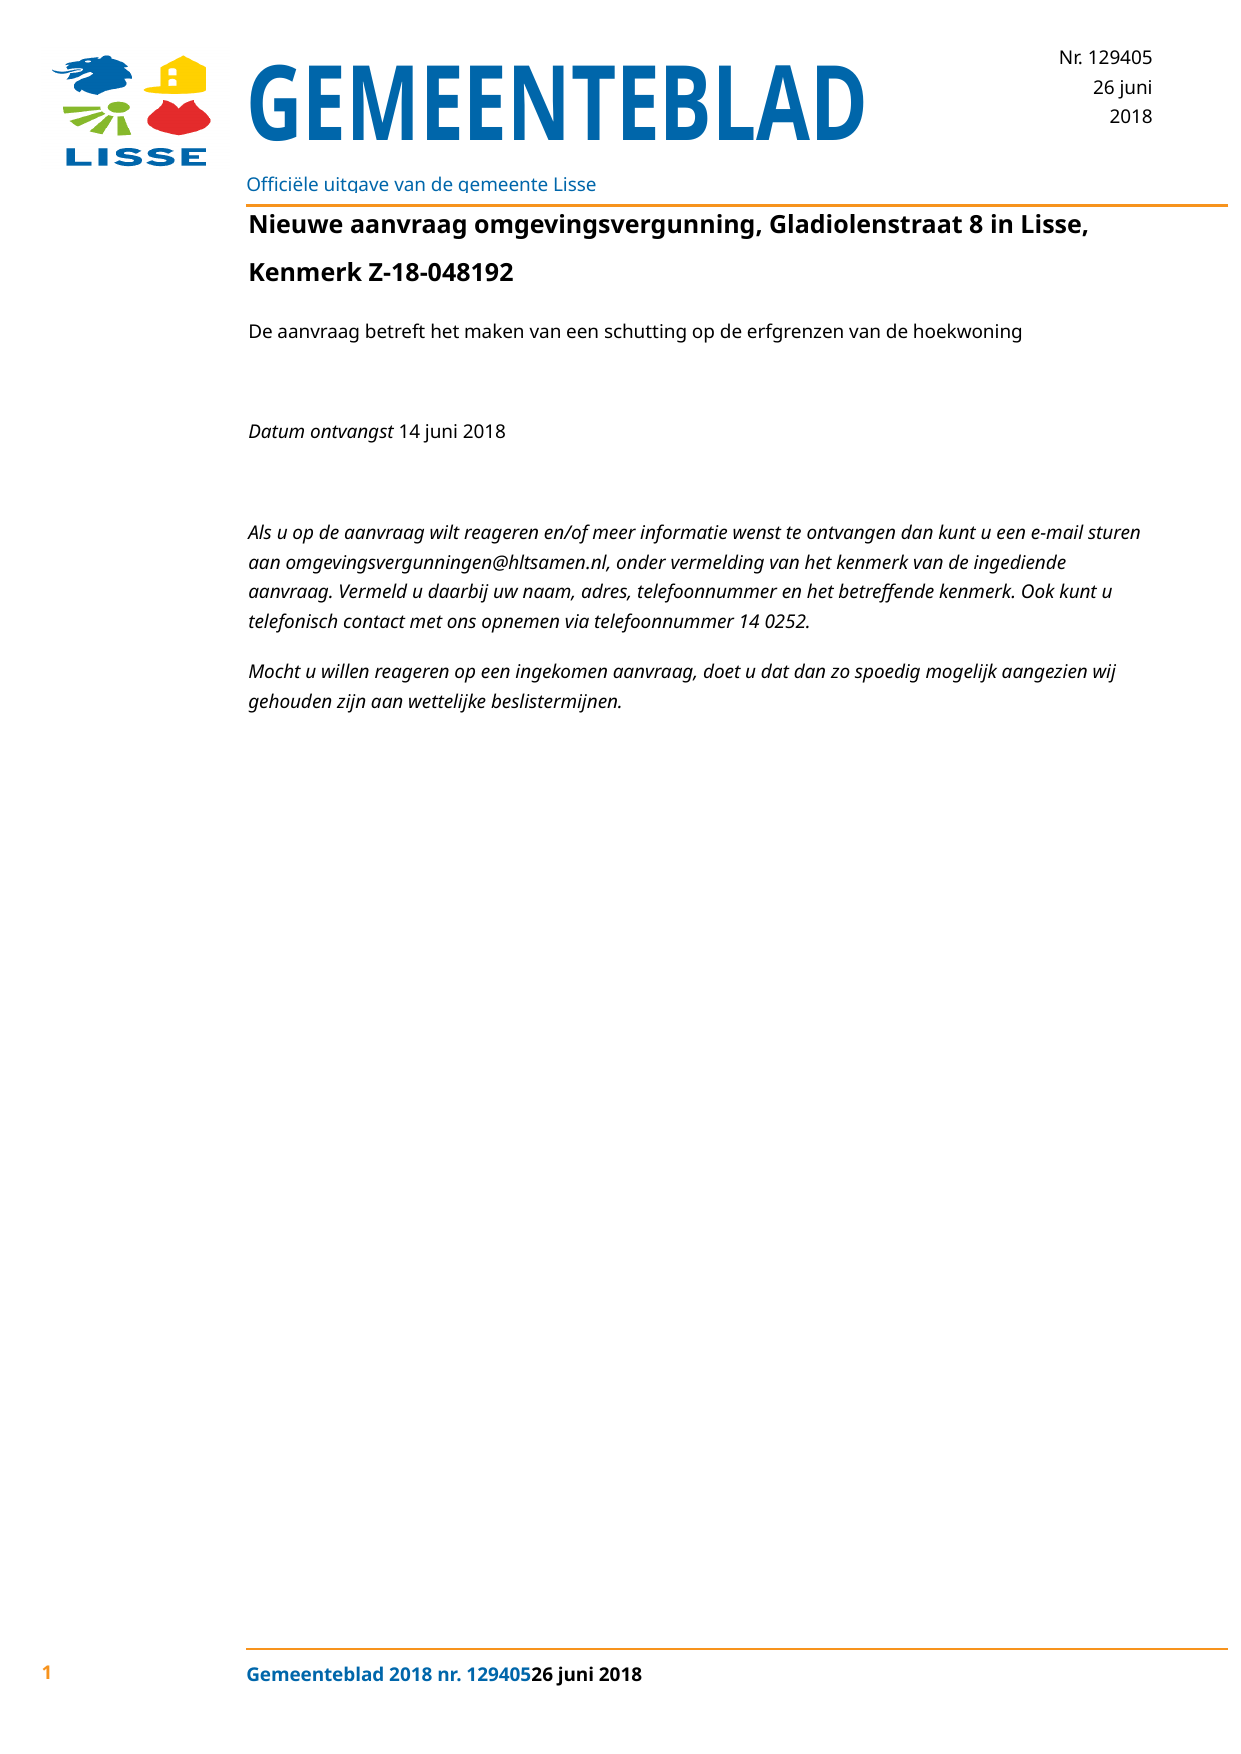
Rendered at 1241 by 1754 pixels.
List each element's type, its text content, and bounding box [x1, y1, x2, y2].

picture [41, 47, 231, 172]
text Datum ontvangst 14 juni 2018 [248, 419, 1152, 444]
text De aanvraag betreft het maken van een schutting op de erfgrenzen van de hoekwoning [248, 318, 1152, 344]
text Nieuwe aanvraag omgevingsvergunning, Gladiolenstraat 8 in Lisse, Kenmerk Z-18-048192 [248, 207, 1152, 288]
text Mocht u willen reageren op een ingekomen aanvraag, doet u dat dan zo spoedig mogelijk aangezien wij gehouden zijn aan wettelijke beslistermijnen. [248, 659, 1152, 714]
text Als u op de aanvraag wilt reageren en/of meer informatie wenst te ontvangen dan kunt u een e-mail sturen aan omgevingsvergunningen@hltsamen.nl, onder vermelding van het kenmerk van de ingediende aanvraag. Vermeld u daarbij uw naam, adres, telefoonnummer en het betreffende kenmerk. Ook kunt u telefonisch contact met ons opnemen via telefoonnummer 14 0252. [248, 519, 1152, 634]
